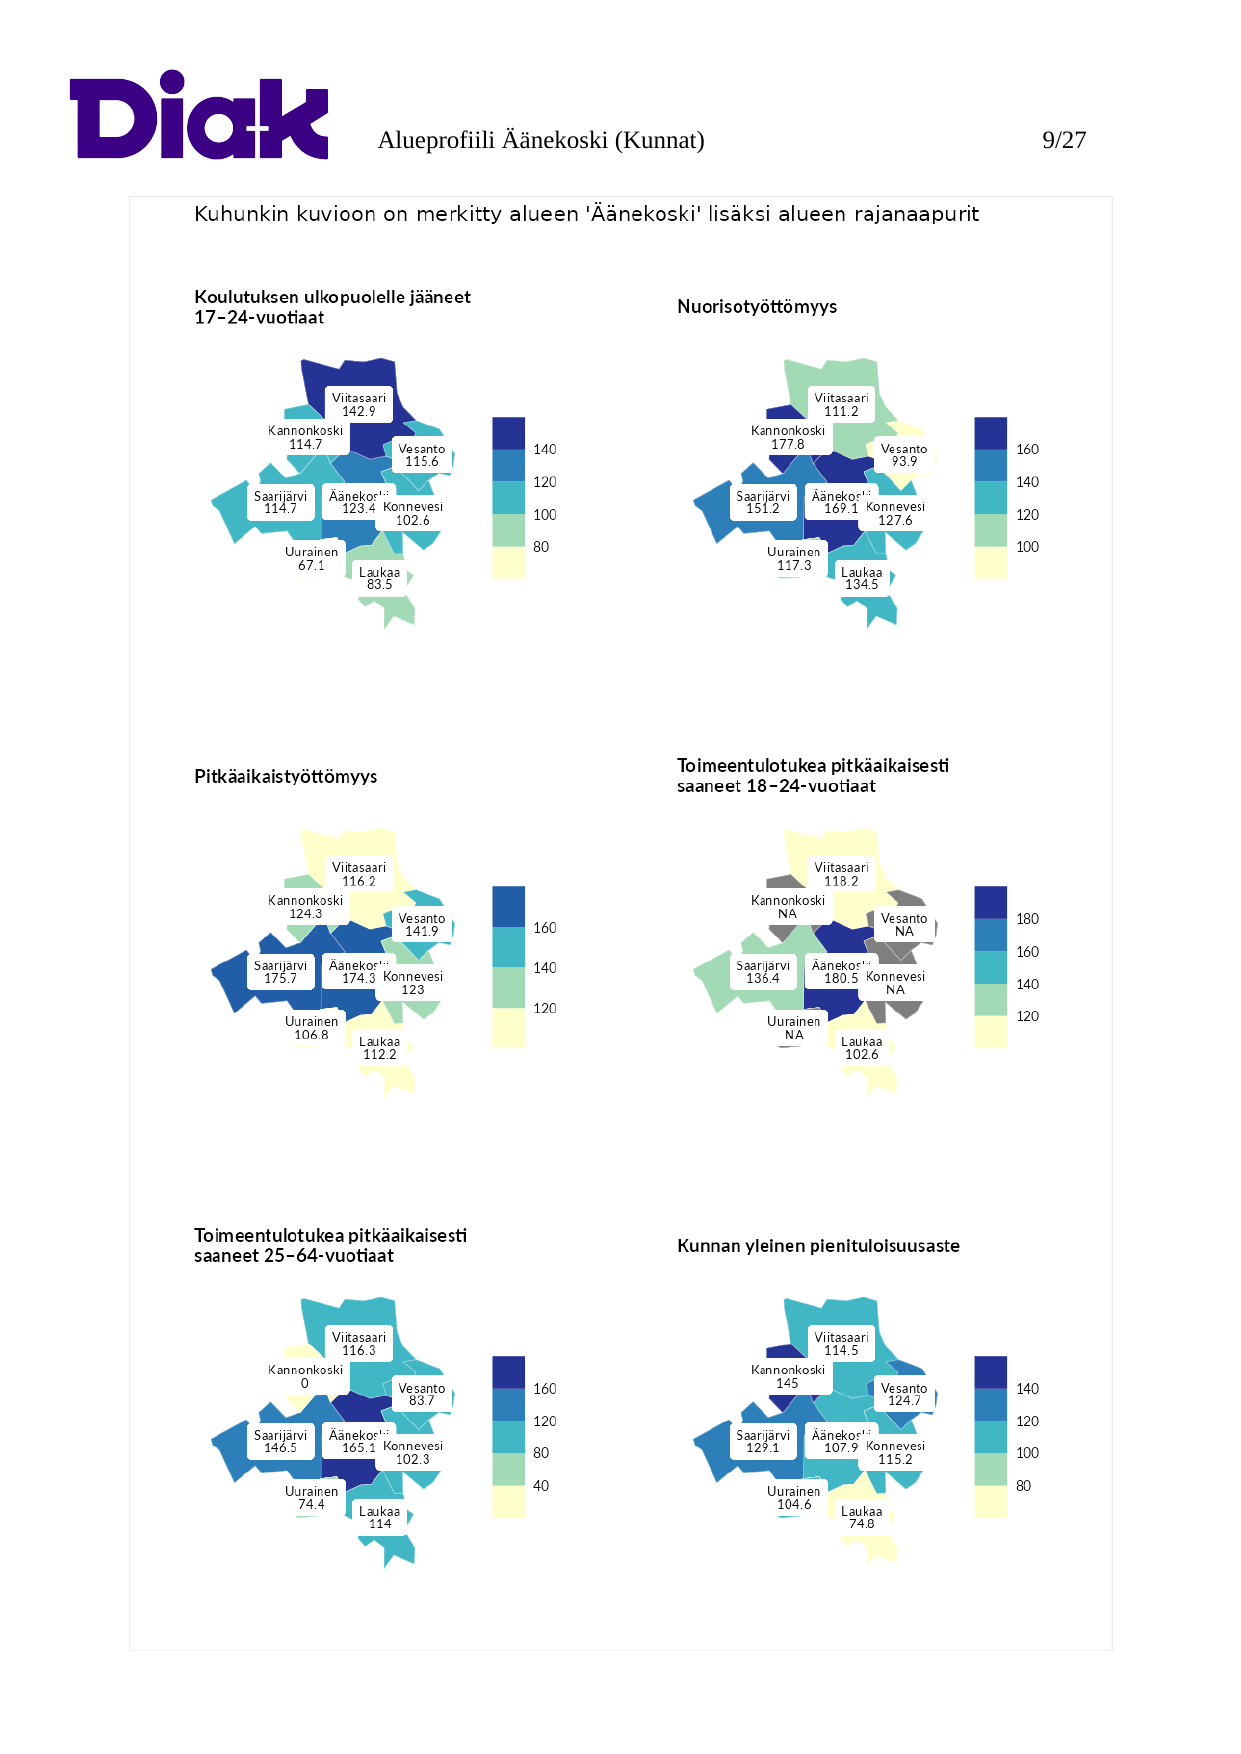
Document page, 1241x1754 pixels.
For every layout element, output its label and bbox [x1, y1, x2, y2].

picture [61, 196, 1179, 1651]
